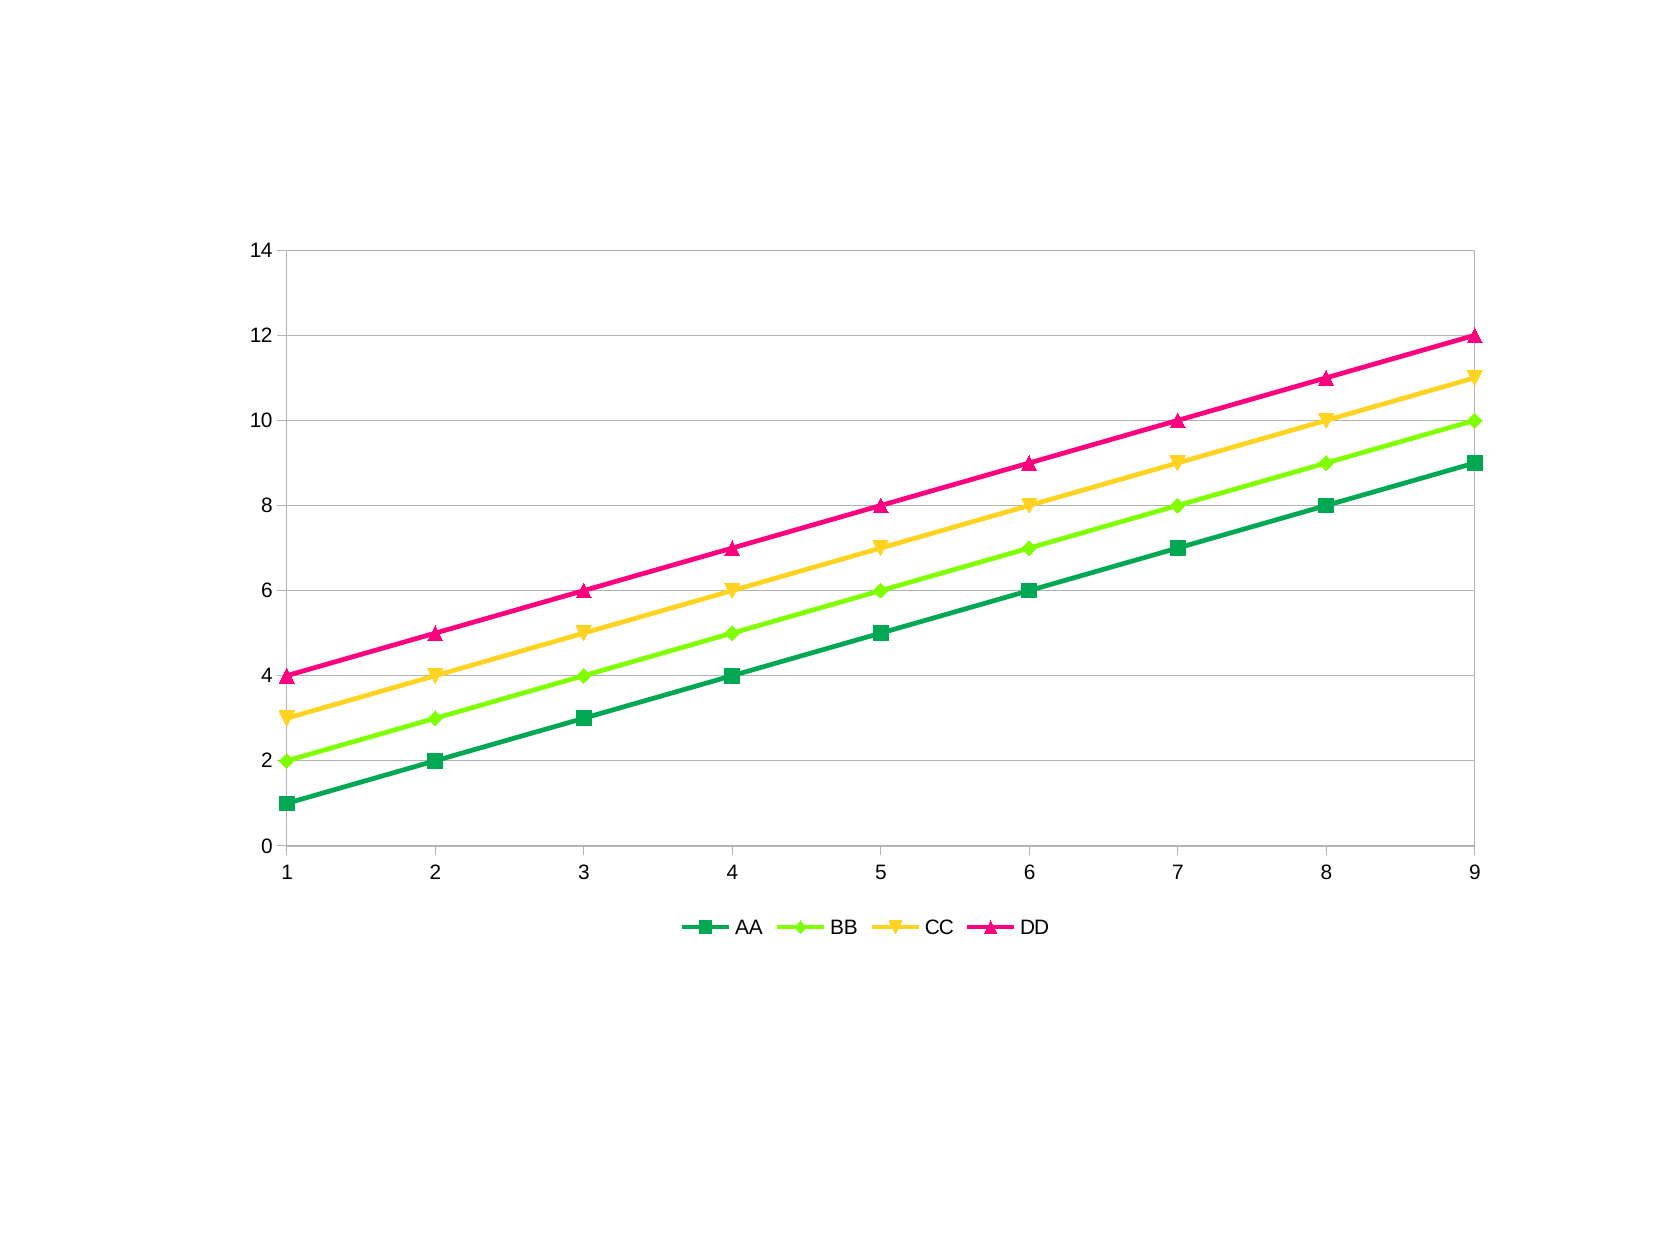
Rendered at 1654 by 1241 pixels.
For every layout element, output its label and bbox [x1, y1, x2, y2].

chart [224, 224, 1506, 945]
